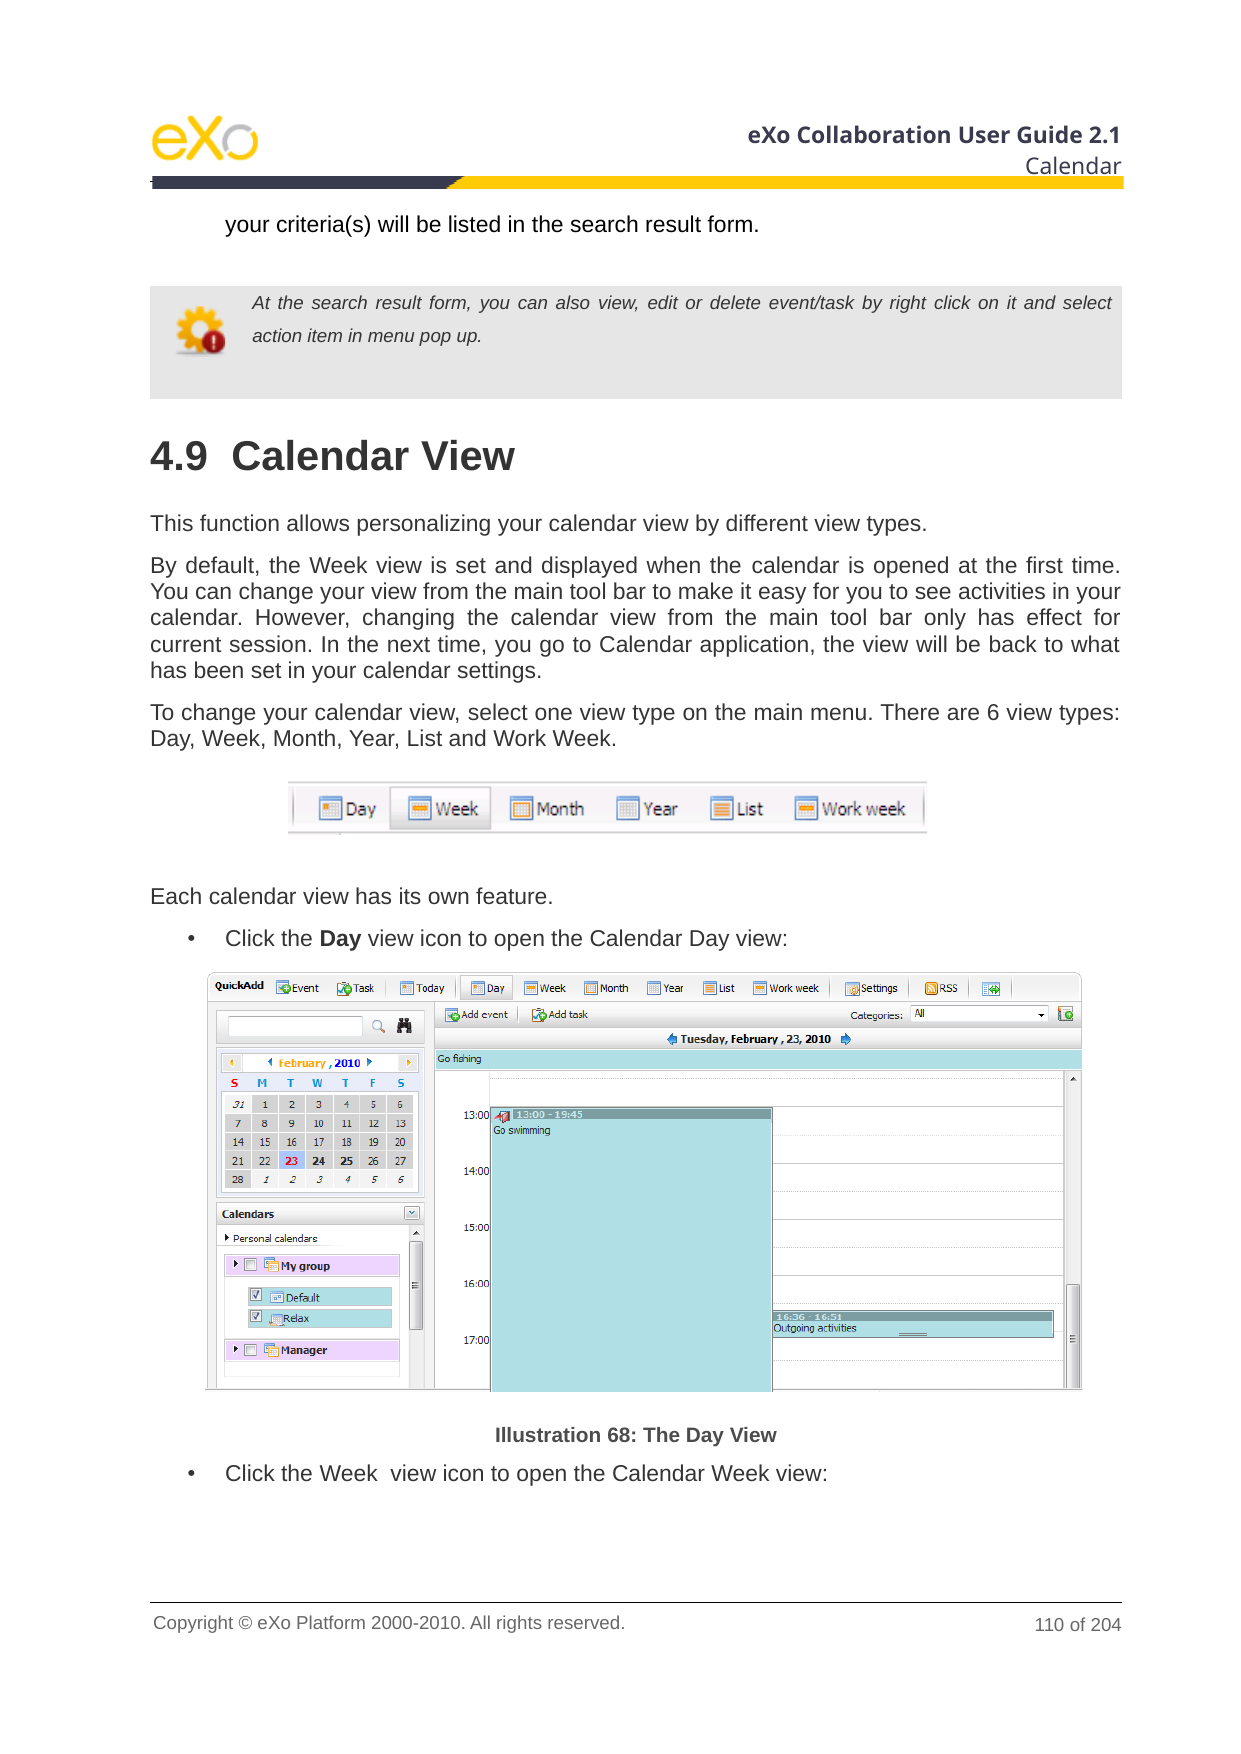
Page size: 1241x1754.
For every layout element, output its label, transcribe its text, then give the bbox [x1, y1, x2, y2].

text This function allows personalizing your calendar view by different view types. [150, 510, 1122, 537]
list your criteria(s) will be listed in the search result form. [187, 211, 1122, 237]
picture [152, 115, 259, 161]
text By default, the Week view is set and displayed when the calendar is opened at the first time. You can change your view from the main tool bar to make it easy for you to see activities in your calendar. However, changing the calendar view from the main tool bar only has effect for current session. In the next time, you go to Calendar application, the view will be back to what has been set in your calendar settings. [150, 552, 1122, 683]
picture [175, 306, 226, 357]
picture [205, 969, 1083, 1392]
text Each calendar view has its own feature. [150, 883, 1122, 909]
text To change your calendar view, select one view type on the main menu. There are 6 view types: Day, Week, Month, Year, List and Work Week. [150, 698, 1122, 751]
table_header At the search result form, you can also view, edit or delete event/task by right click on it and select action item in menu pop up. [246, 286, 1122, 399]
subtitle Calendar View [150, 431, 1122, 479]
list Click the Week view icon to open the Calendar Week view: [175, 958, 1122, 1486]
picture [152, 176, 1124, 189]
table_header [150, 286, 246, 399]
picture [288, 778, 928, 835]
list Illustration 68: The Day View [175, 1392, 1096, 1447]
list Click the Day view icon to open the Calendar Day view: [187, 924, 1122, 951]
